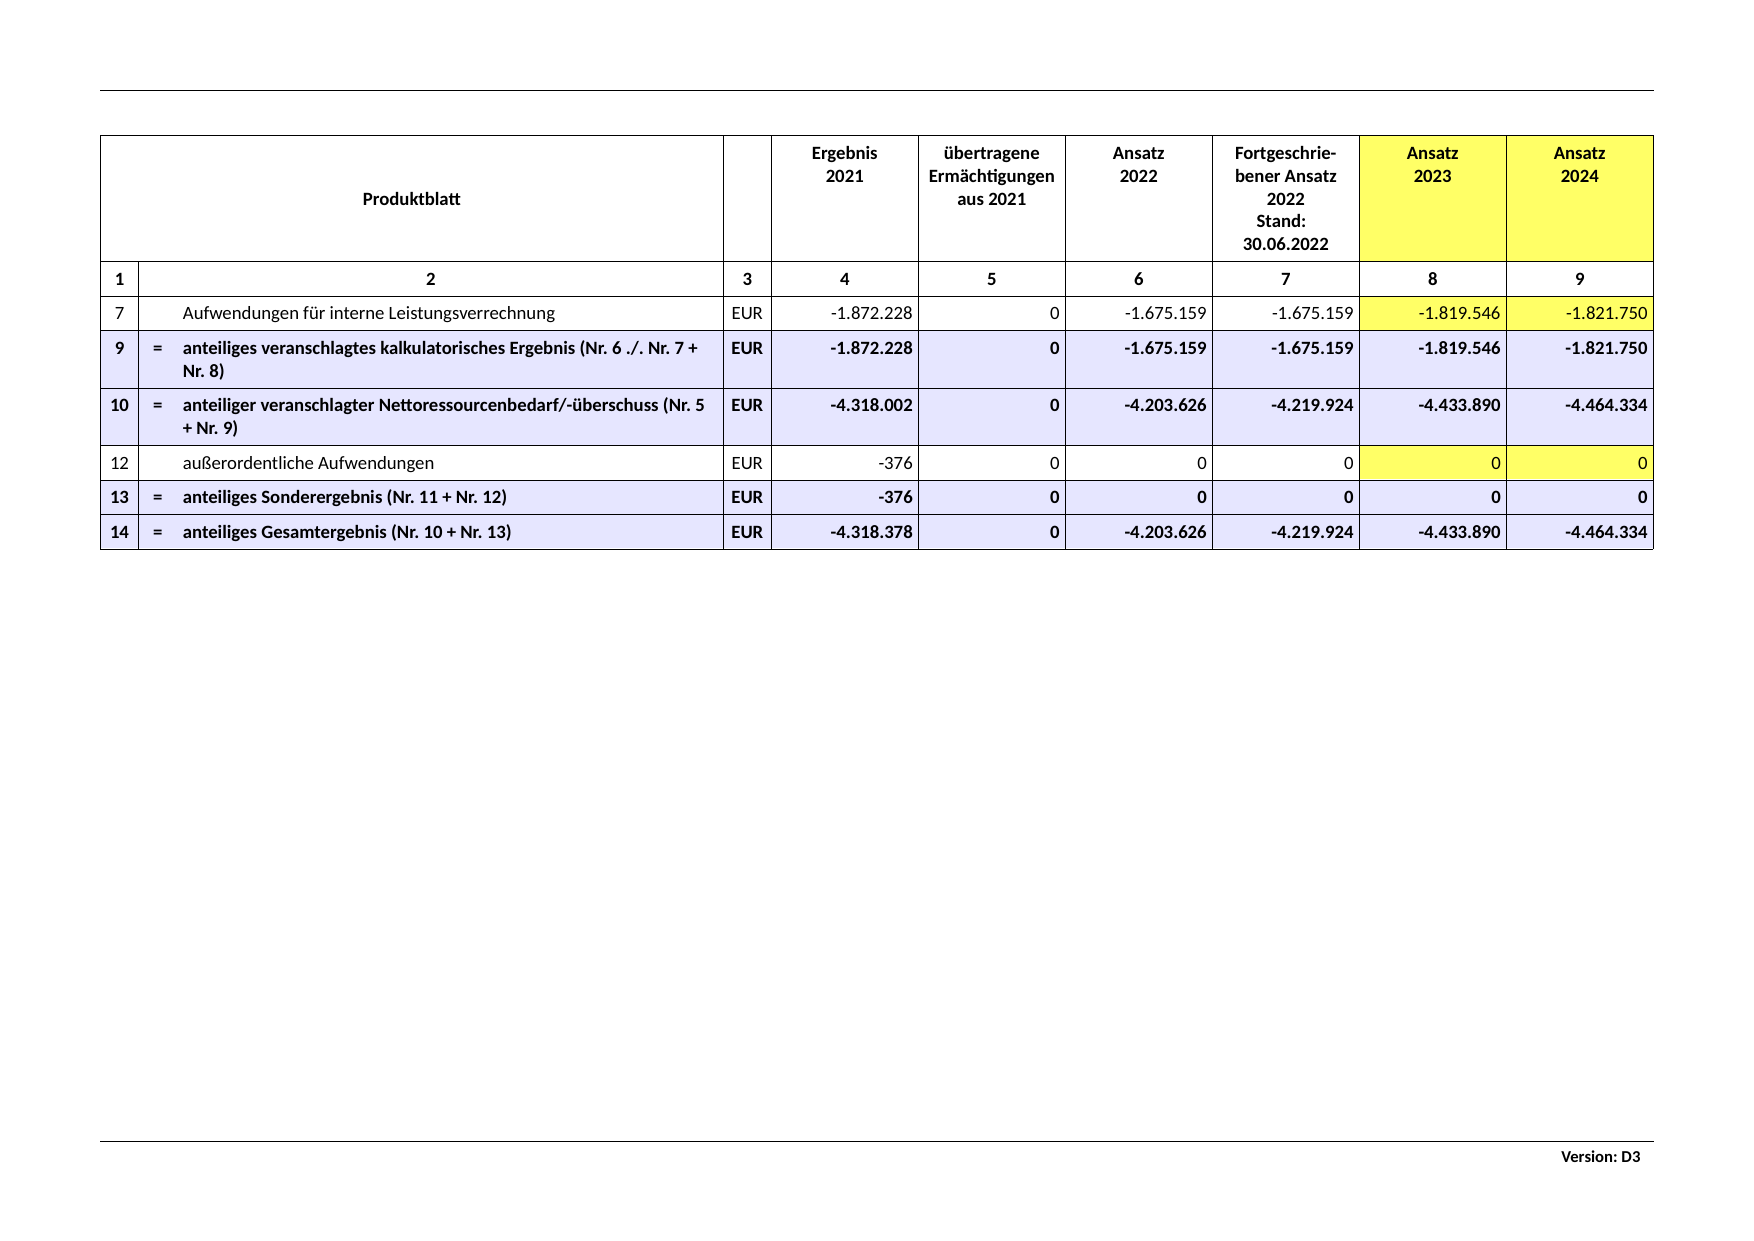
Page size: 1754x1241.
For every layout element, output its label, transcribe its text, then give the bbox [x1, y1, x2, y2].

table_cell 0 [1507, 446, 1653, 479]
table_header Fortgeschrie-bener Ansatz 2022 Stand: 30.06.2022 [1213, 136, 1359, 261]
table_header Ansatz 2024 [1507, 136, 1653, 261]
table_cell -4.433.890 [1360, 389, 1506, 445]
table_cell EUR [724, 297, 771, 330]
table_cell 0 [919, 446, 1065, 479]
table_cell 0 [1507, 481, 1653, 514]
table_cell -1.819.546 [1360, 297, 1506, 330]
table_cell [139, 297, 177, 330]
table_cell -1.872.228 [772, 297, 918, 330]
table_cell [139, 446, 177, 479]
table_cell EUR [724, 389, 771, 445]
table_cell -4.219.924 [1213, 389, 1359, 445]
table_cell -4.318.002 [772, 389, 918, 445]
table_cell 0 [919, 389, 1065, 445]
table_cell anteiliges veranschlagtes kalkulatorisches Ergebnis (Nr. 6 ./. Nr. 7 + Nr. 8) [177, 331, 723, 388]
table_cell 0 [1213, 446, 1359, 479]
table_cell -4.433.890 [1360, 515, 1506, 548]
table_cell = [139, 481, 177, 514]
table_cell 3 [724, 262, 771, 296]
table_cell -1.821.750 [1507, 331, 1653, 388]
table_cell -4.203.626 [1066, 389, 1212, 445]
table_cell 0 [919, 515, 1065, 548]
table_cell -1.675.159 [1213, 331, 1359, 388]
table_cell 7 [101, 297, 138, 330]
table_header [724, 136, 771, 261]
table_cell 9 [1507, 262, 1653, 296]
table_cell anteiliges Sonderergebnis (Nr. 11 + Nr. 12) [177, 481, 723, 514]
table_cell = [139, 389, 177, 445]
table_cell außerordentliche Aufwendungen [177, 446, 723, 479]
table_cell -4.464.334 [1507, 515, 1653, 548]
table_cell -1.675.159 [1066, 297, 1212, 330]
table_header Ergebnis 2021 [772, 136, 918, 261]
table_cell 8 [1360, 262, 1506, 296]
table_cell 10 [101, 389, 138, 445]
table_cell EUR [724, 446, 771, 479]
table_cell 7 [1213, 262, 1359, 296]
table_cell 0 [919, 331, 1065, 388]
table_cell -376 [772, 481, 918, 514]
table_header Ansatz 2022 [1066, 136, 1212, 261]
table_cell 0 [1360, 446, 1506, 479]
table_cell -4.318.378 [772, 515, 918, 548]
table_cell 12 [101, 446, 138, 479]
table_cell -1.821.750 [1507, 297, 1653, 330]
table_cell -1.872.228 [772, 331, 918, 388]
table_header übertragene Ermächtigungen aus 2021 [919, 136, 1065, 261]
table_cell 5 [919, 262, 1065, 296]
table_cell 0 [1066, 481, 1212, 514]
table_cell 0 [1066, 446, 1212, 479]
table_cell -4.464.334 [1507, 389, 1653, 445]
table_cell 0 [1360, 481, 1506, 514]
table_cell -1.675.159 [1066, 331, 1212, 388]
table_cell EUR [724, 331, 771, 388]
table_cell EUR [724, 481, 771, 514]
table_cell 13 [101, 481, 138, 514]
table_cell -4.219.924 [1213, 515, 1359, 548]
table_cell = [139, 331, 177, 388]
table_cell -1.675.159 [1213, 297, 1359, 330]
table_cell 0 [919, 481, 1065, 514]
table_cell 0 [1213, 481, 1359, 514]
table_cell -4.203.626 [1066, 515, 1212, 548]
table_cell anteiliger veranschlagter Nettoressourcenbedarf/-überschuss (Nr. 5 + Nr. 9) [177, 389, 723, 445]
table_cell 0 [919, 297, 1065, 330]
table_cell 14 [101, 515, 138, 548]
table_cell = [139, 515, 177, 548]
table_cell Aufwendungen für interne Leistungsverrechnung [177, 297, 723, 330]
table_cell -1.819.546 [1360, 331, 1506, 388]
table_cell 9 [101, 331, 138, 388]
table_cell 6 [1066, 262, 1212, 296]
table_header Produktblatt [101, 136, 723, 261]
table_cell 4 [772, 262, 918, 296]
table_cell 2 [139, 262, 723, 296]
table_cell 1 [101, 262, 138, 296]
table_cell EUR [724, 515, 771, 548]
table_cell -376 [772, 446, 918, 479]
table_cell anteiliges Gesamtergebnis (Nr. 10 + Nr. 13) [177, 515, 723, 548]
table_header Ansatz 2023 [1360, 136, 1506, 261]
